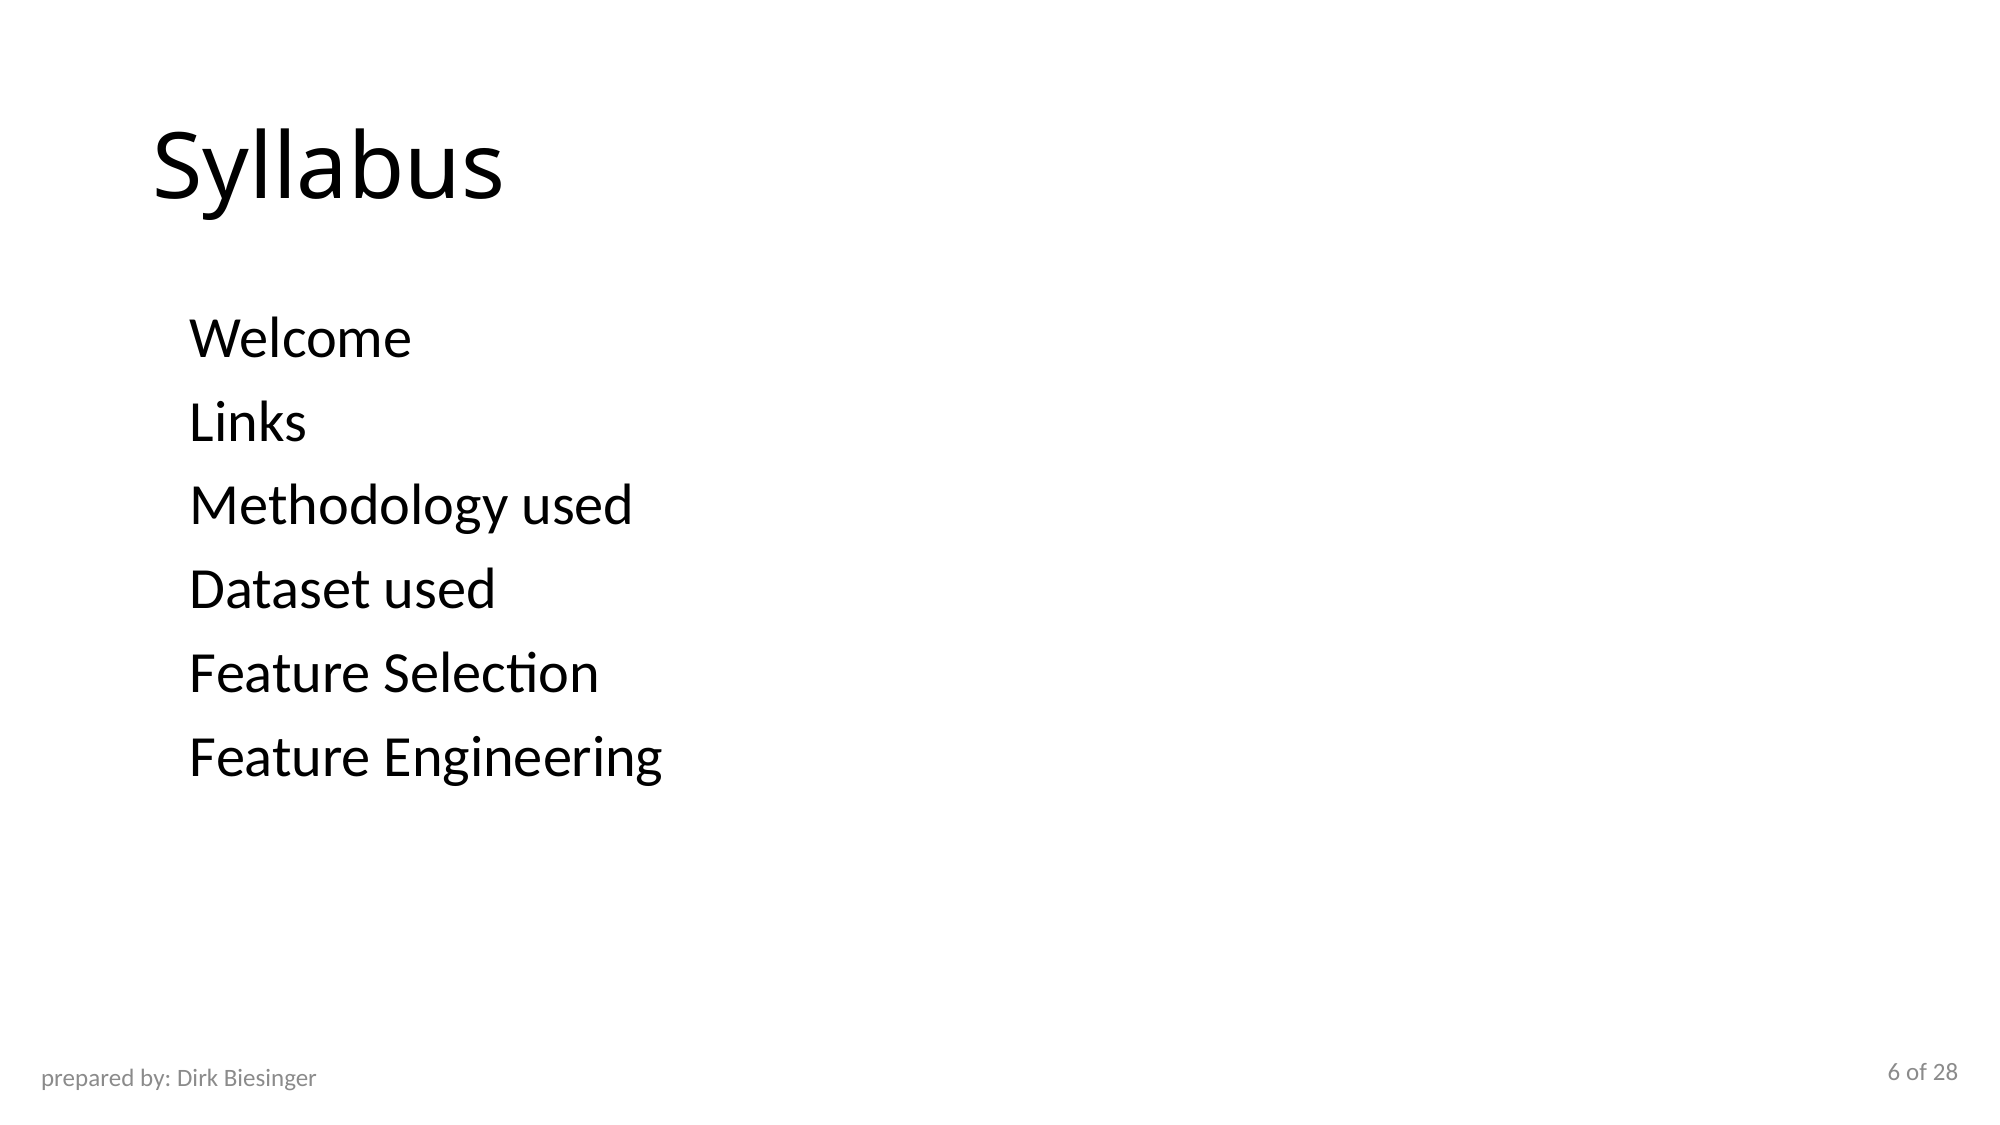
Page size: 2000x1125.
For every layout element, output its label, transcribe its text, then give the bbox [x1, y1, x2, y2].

list Welcome Links Methodology used Dataset used Feature Selection Feature Engineering [137, 299, 1862, 1014]
title Syllabus [137, 59, 1862, 278]
